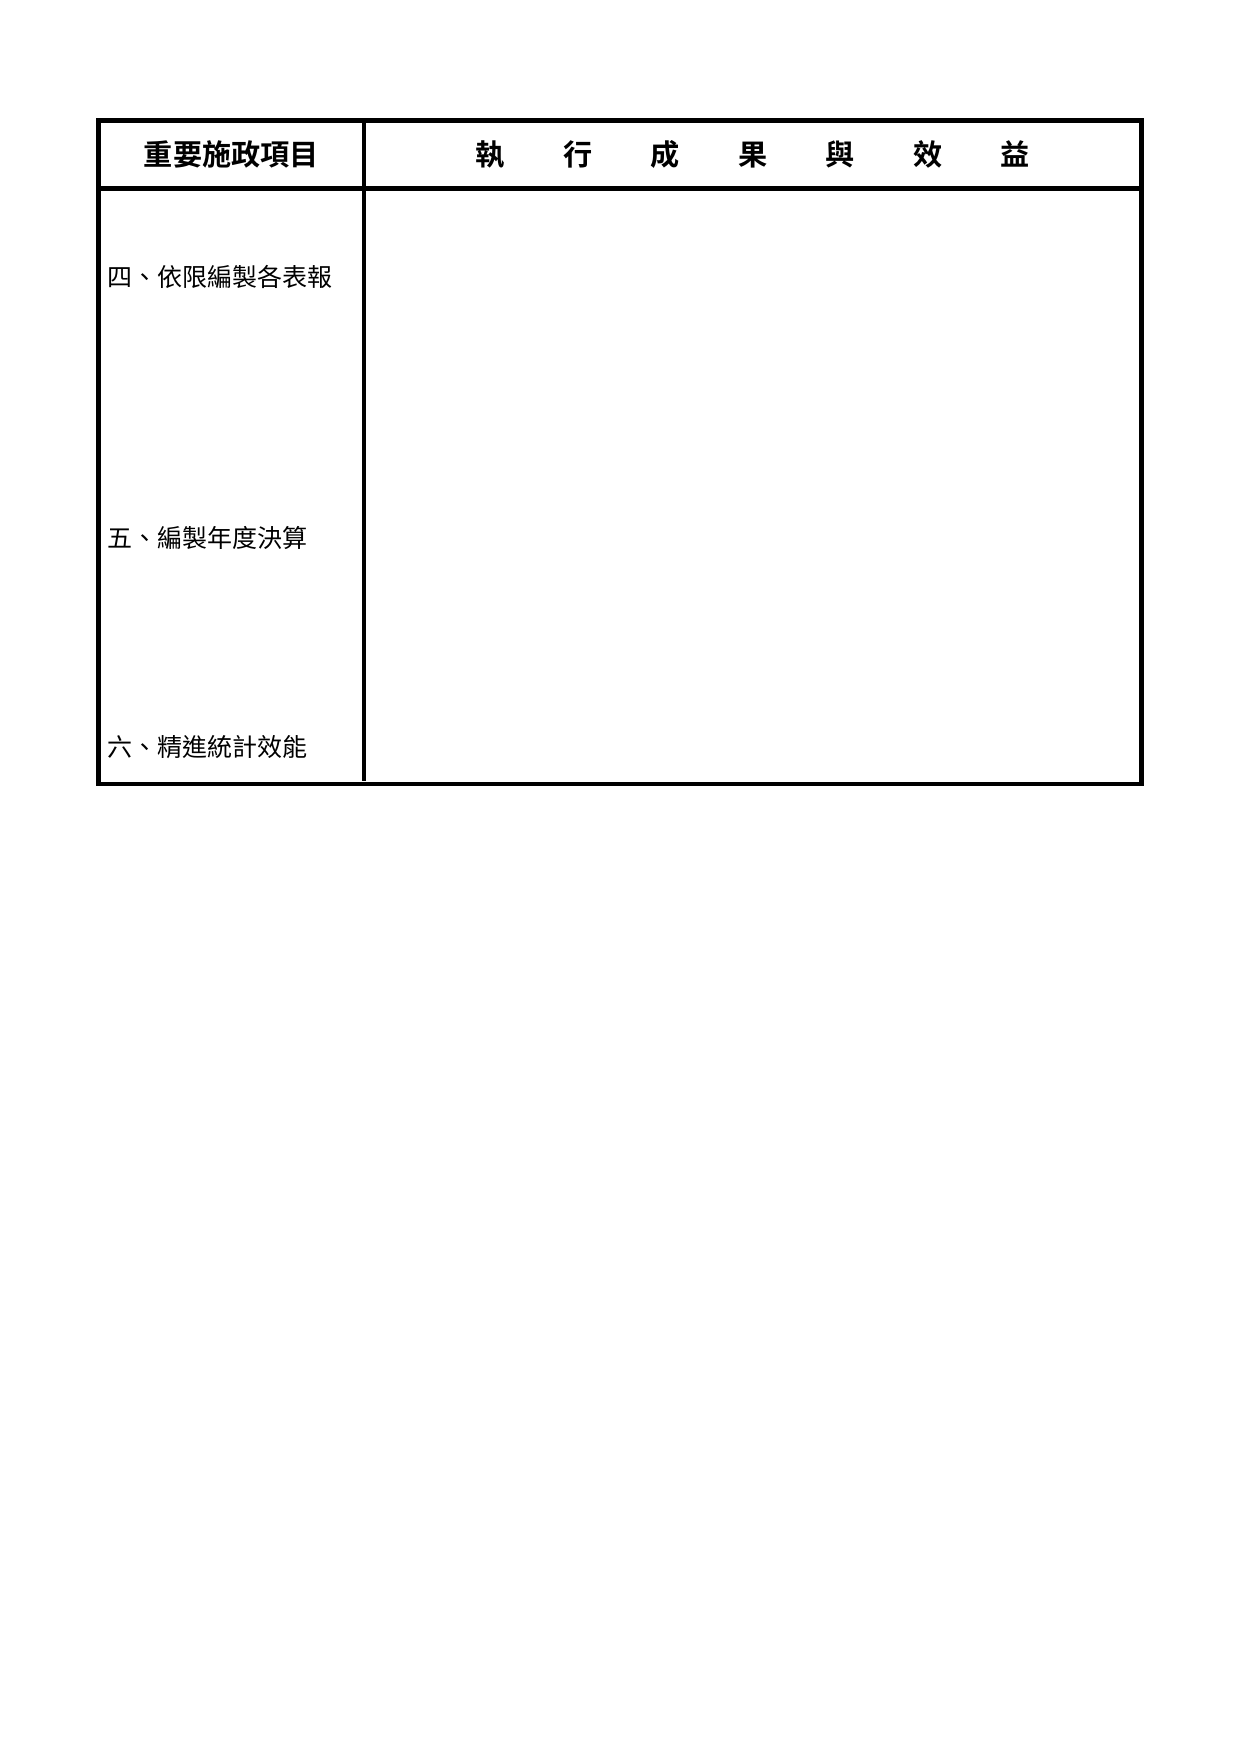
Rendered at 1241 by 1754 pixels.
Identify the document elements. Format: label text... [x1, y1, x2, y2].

table_cell 四、依限編製各表報 五、編製年度決算 六、精進統計效能 [101, 191, 362, 781]
table_header 重要施政項目 [101, 123, 362, 186]
table_header 執 行 成 果 與 效 益 [366, 123, 1139, 186]
